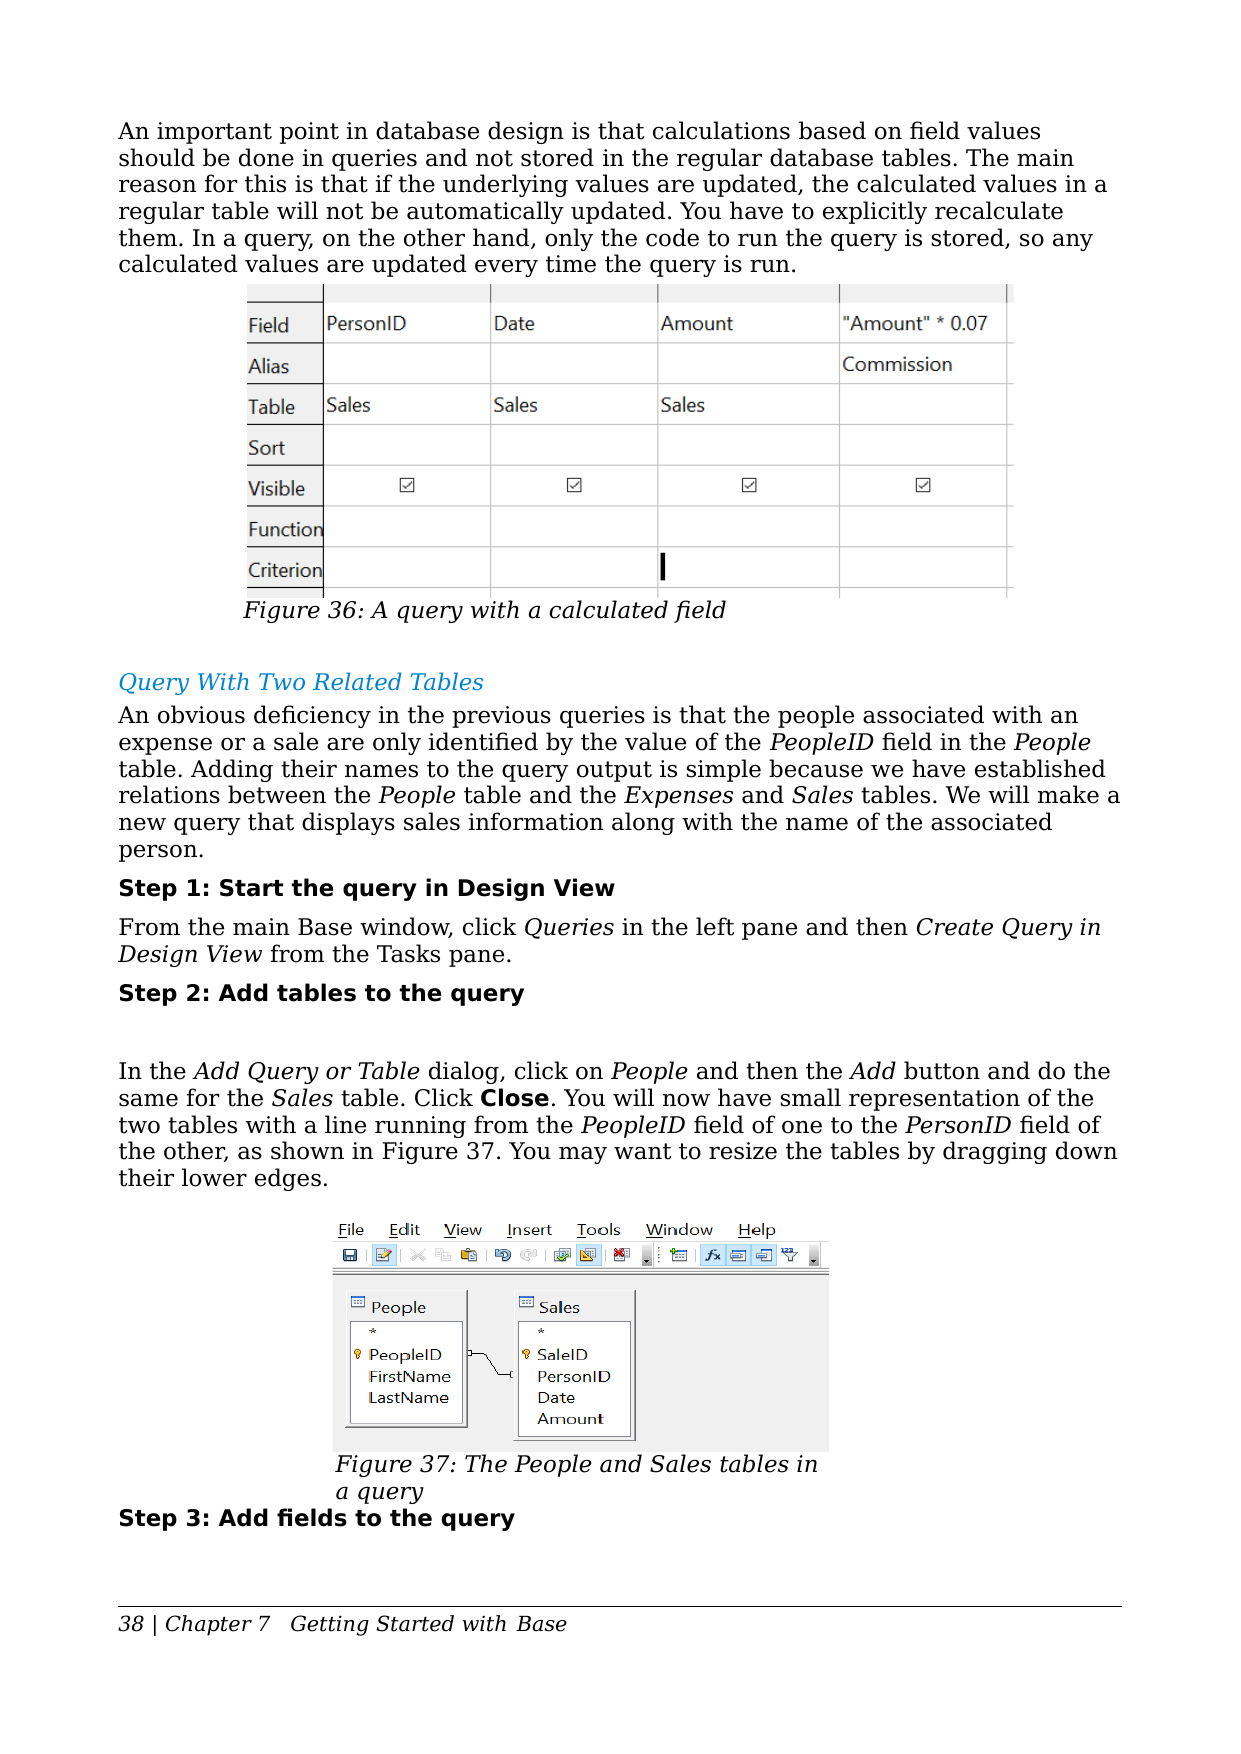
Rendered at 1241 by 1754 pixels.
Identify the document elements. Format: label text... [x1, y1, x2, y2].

picture [247, 284, 1014, 598]
text From the main Base window, click Queries in the left pane and then Create Query in Design View from the Tasks pane. [118, 914, 1122, 968]
text Step 2: Add tables to the query [118, 980, 1122, 1007]
text Figure 36: A query with a calculated field [243, 598, 1017, 624]
text Step 1: Start the query in Design View [118, 875, 1122, 902]
text In the Add Query or Table dialog, click on People and then the Add button and do the same for the Sales table. Click Close. You will now have small representation of the two tables with a line running from the PeopleID field of one to the PersonID field of the other, as shown in Figure 37. You may want to resize the tables by dragging down their lower edges. [118, 1058, 1122, 1192]
text An obvious deficiency in the previous queries is that the people associated with an expense or a sale are only identified by the value of the PeopleID field in the People table. Adding their names to the query output is simple because we have established relations between the People table and the Expenses and Sales tables. We will make a new query that displays sales information along with the name of the associated person. [118, 703, 1122, 863]
text Figure 37: The People and Sales tables in a query [335, 1452, 826, 1505]
subtitle Query With Two Related Tables [118, 669, 1122, 696]
text An important point in database design is that calculations based on field values should be done in queries and not stored in the regular database tables. The main reason for this is that if the underlying values are updated, the calculated values in a regular table will not be automatically updated. You have to explicitly recalculate them. In a query, on the other hand, only the code to run the query is stored, so any calculated values are updated every time the query is run. [118, 118, 1122, 278]
picture [332, 1216, 830, 1452]
text Step 3: Add fields to the query [118, 1204, 1122, 1532]
